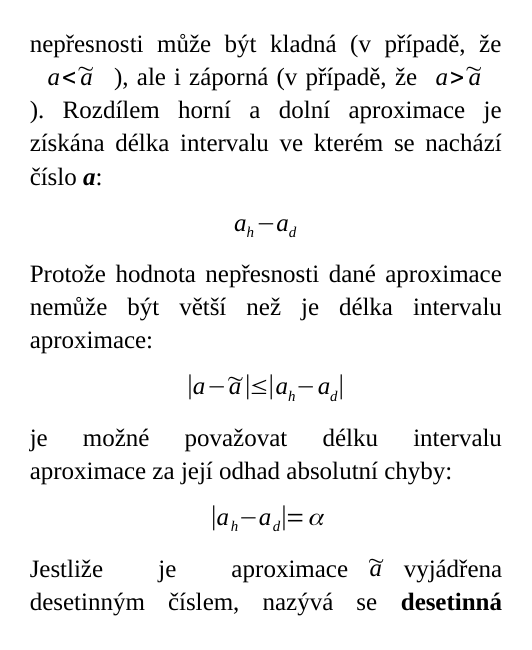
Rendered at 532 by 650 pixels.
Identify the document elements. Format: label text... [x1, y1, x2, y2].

text Protože hodnota nepřesnosti dané aproximace nemůže být větší než je délka intervalu aproximace: [29, 259, 502, 354]
text Jestliže je aproximacevyjádřena desetinným číslem, nazývá se desetinná [29, 554, 502, 616]
text je možné považovat délku intervalu aproximace za její odhad absolutní chyby: [29, 423, 502, 485]
text nepřesnosti může být kladná (v případě, že ), ale i záporná (v případě, že). Rozdílem horní a dolní aproximace je získána délka intervalu ve kterém se nachází číslo a: [29, 29, 502, 190]
